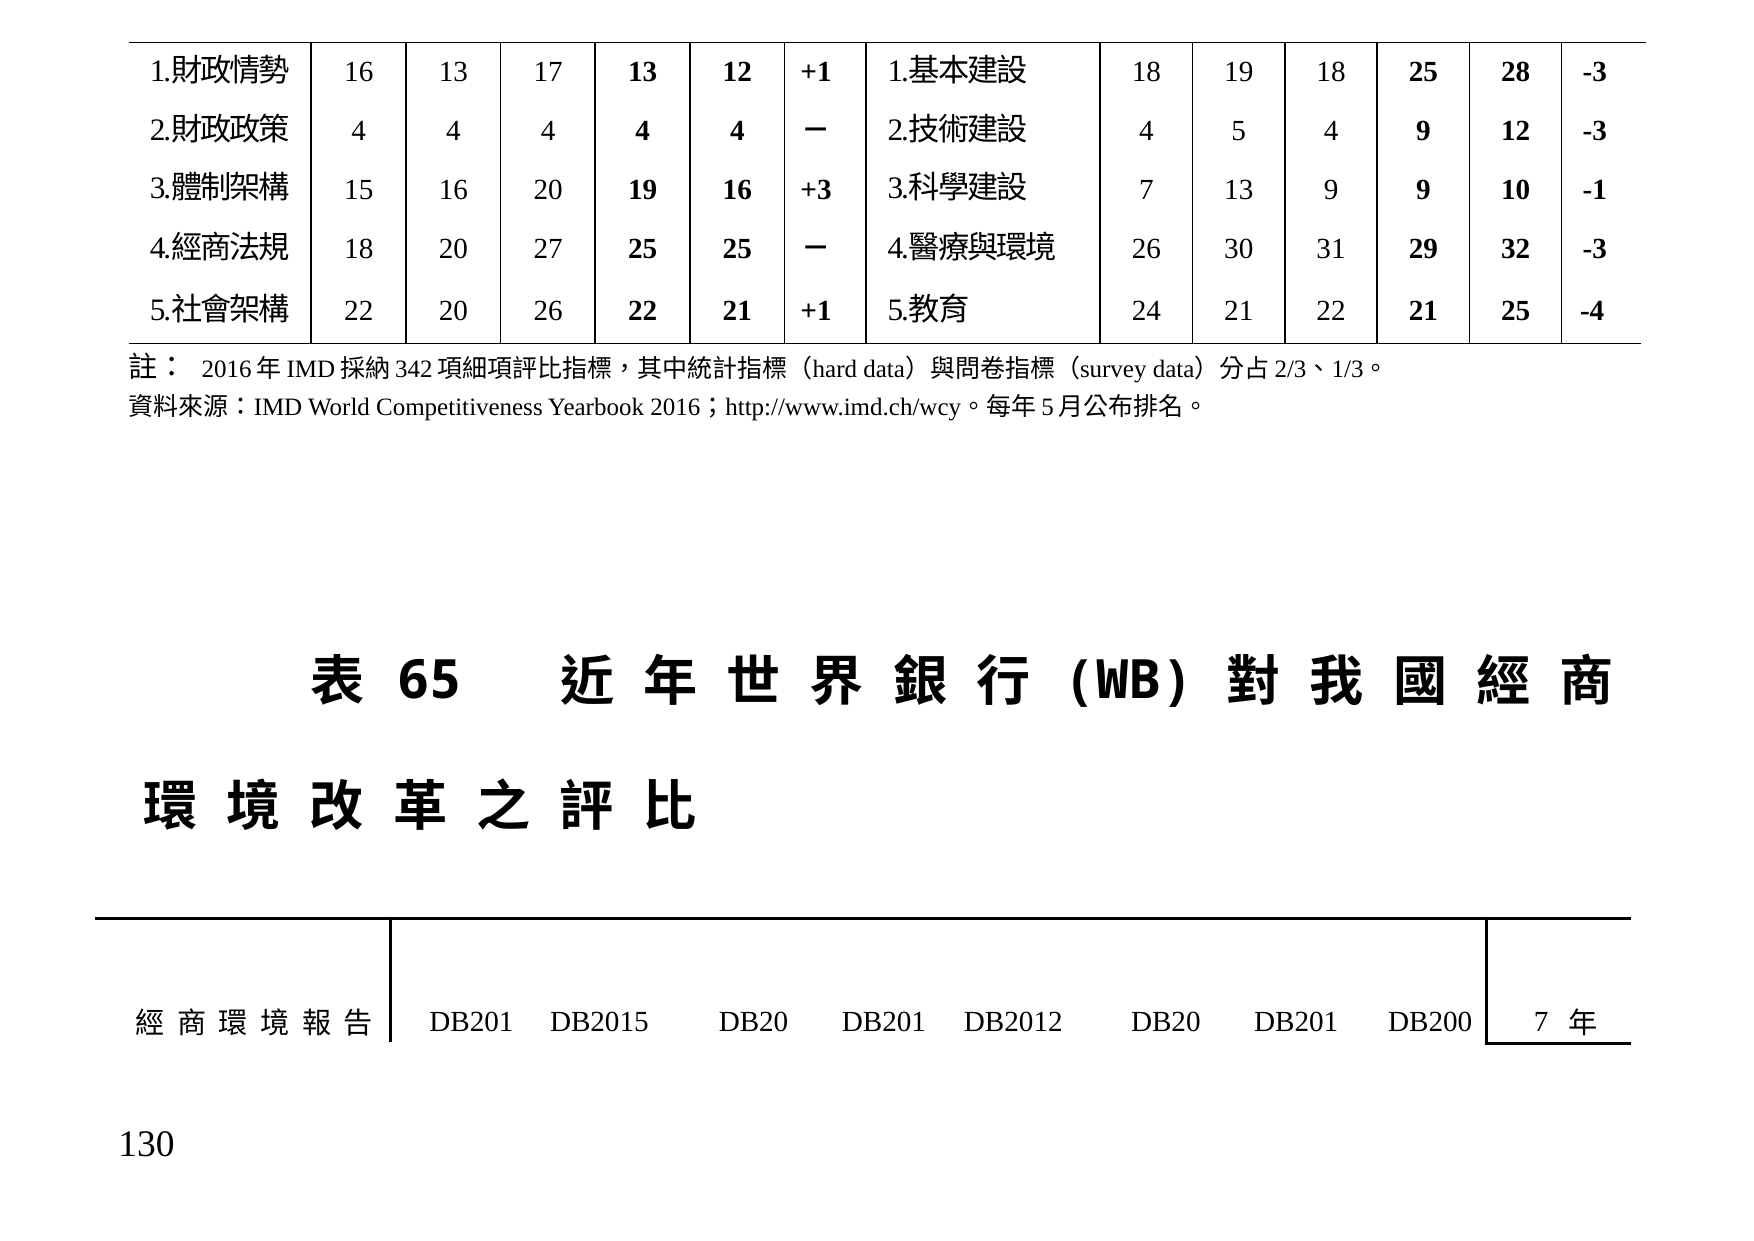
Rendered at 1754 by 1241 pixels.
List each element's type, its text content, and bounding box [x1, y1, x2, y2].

subtitle 表65 近年世界銀行(WB)對我國經商環境改革之評比 [128, 604, 1628, 854]
table_cell 4 [1286, 101, 1376, 160]
table_cell 20 [407, 219, 500, 278]
table_cell 25 [1378, 43, 1469, 101]
table_cell 1.基本建設 [867, 43, 1099, 101]
table_cell 13 [596, 43, 689, 101]
table_cell 5 [1193, 101, 1284, 160]
table_cell +1 [785, 278, 865, 343]
table_cell 16 [691, 160, 784, 219]
table_cell 1.財政情勢 [129, 43, 310, 101]
table_cell 22 [596, 278, 689, 343]
table_cell 2.財政政策 [129, 101, 310, 160]
table_cell 4.醫療與環境 [867, 219, 1099, 278]
text 資料來源：IMD World Competitiveness Yearbook 2016；http://www.imd.ch/wcy。每年5月公布排名。 [128, 386, 1628, 422]
table_header DB20 [665, 920, 802, 1042]
table_cell 27 [501, 219, 594, 278]
table_cell 21 [691, 278, 784, 343]
table_cell 13 [1193, 160, 1284, 219]
table_cell 17 [501, 43, 594, 101]
table_cell 31 [1286, 219, 1376, 278]
table_cell 4 [501, 101, 594, 160]
table_cell 4 [407, 101, 500, 160]
table_cell － [785, 101, 865, 160]
table_cell 7 [1101, 160, 1192, 219]
table_header DB201 [802, 920, 939, 1042]
table_cell 20 [407, 278, 500, 343]
table_cell 22 [312, 278, 405, 343]
table_cell 21 [1193, 278, 1284, 343]
table_cell 18 [1101, 43, 1192, 101]
table_header 7年 [1488, 920, 1631, 1042]
table_header 經商環境報告 [95, 920, 389, 1042]
table_cell 10 [1470, 160, 1561, 219]
table_header DB20 [1076, 920, 1213, 1042]
table_cell 4.經商法規 [129, 219, 310, 278]
table_cell 24 [1101, 278, 1192, 343]
text 註： 2016年IMD採納342項細項評比指標，其中統計指標（hard data）與問卷指標（survey data）分占2/3、1/3。 [128, 344, 1628, 386]
table_header DB2015 [528, 920, 665, 1042]
table_cell 26 [1101, 219, 1192, 278]
table_cell 19 [596, 160, 689, 219]
table_cell 30 [1193, 219, 1284, 278]
table_cell 15 [312, 160, 405, 219]
table_cell 5.社會架構 [129, 278, 310, 343]
table_cell 3.體制架構 [129, 160, 310, 219]
table_header DB201 [392, 920, 528, 1042]
table_cell 25 [596, 219, 689, 278]
table_cell +1 [785, 43, 865, 101]
table_header DB201 [1213, 920, 1349, 1042]
table_header DB2012 [939, 920, 1076, 1042]
table_cell +3 [785, 160, 865, 219]
table_cell 16 [407, 160, 500, 219]
table_cell 32 [1470, 219, 1561, 278]
table_cell 4 [596, 101, 689, 160]
table_cell 25 [691, 219, 784, 278]
table_cell -3 [1562, 43, 1646, 101]
table_cell 13 [407, 43, 500, 101]
table_cell 19 [1193, 43, 1284, 101]
table_cell 4 [1101, 101, 1192, 160]
table_cell 9 [1378, 101, 1469, 160]
table_cell 12 [1470, 101, 1561, 160]
table_cell -1 [1562, 160, 1646, 219]
table_cell -3 [1562, 101, 1646, 160]
table_cell 16 [312, 43, 405, 101]
table_cell 25 [1470, 278, 1561, 343]
table_cell 3.科學建設 [867, 160, 1099, 219]
table_cell 18 [1286, 43, 1376, 101]
table_header DB200 [1350, 920, 1485, 1042]
table_cell － [785, 219, 865, 278]
table_cell 12 [691, 43, 784, 101]
table_cell 28 [1470, 43, 1561, 101]
table_cell [1641, 278, 1646, 343]
table_cell -3 [1562, 219, 1646, 278]
table_cell 2.技術建設 [867, 101, 1099, 160]
table_cell 29 [1378, 219, 1469, 278]
table_cell 22 [1286, 278, 1376, 343]
table_cell 5.教育 [867, 278, 1099, 343]
table_cell 4 [312, 101, 405, 160]
table_cell 21 [1378, 278, 1469, 343]
table_cell -4 [1562, 278, 1641, 343]
table_cell 18 [312, 219, 405, 278]
table_cell 20 [501, 160, 594, 219]
table_cell 9 [1286, 160, 1376, 219]
table_cell 9 [1378, 160, 1469, 219]
table_cell 26 [501, 278, 594, 343]
table_cell 4 [691, 101, 784, 160]
